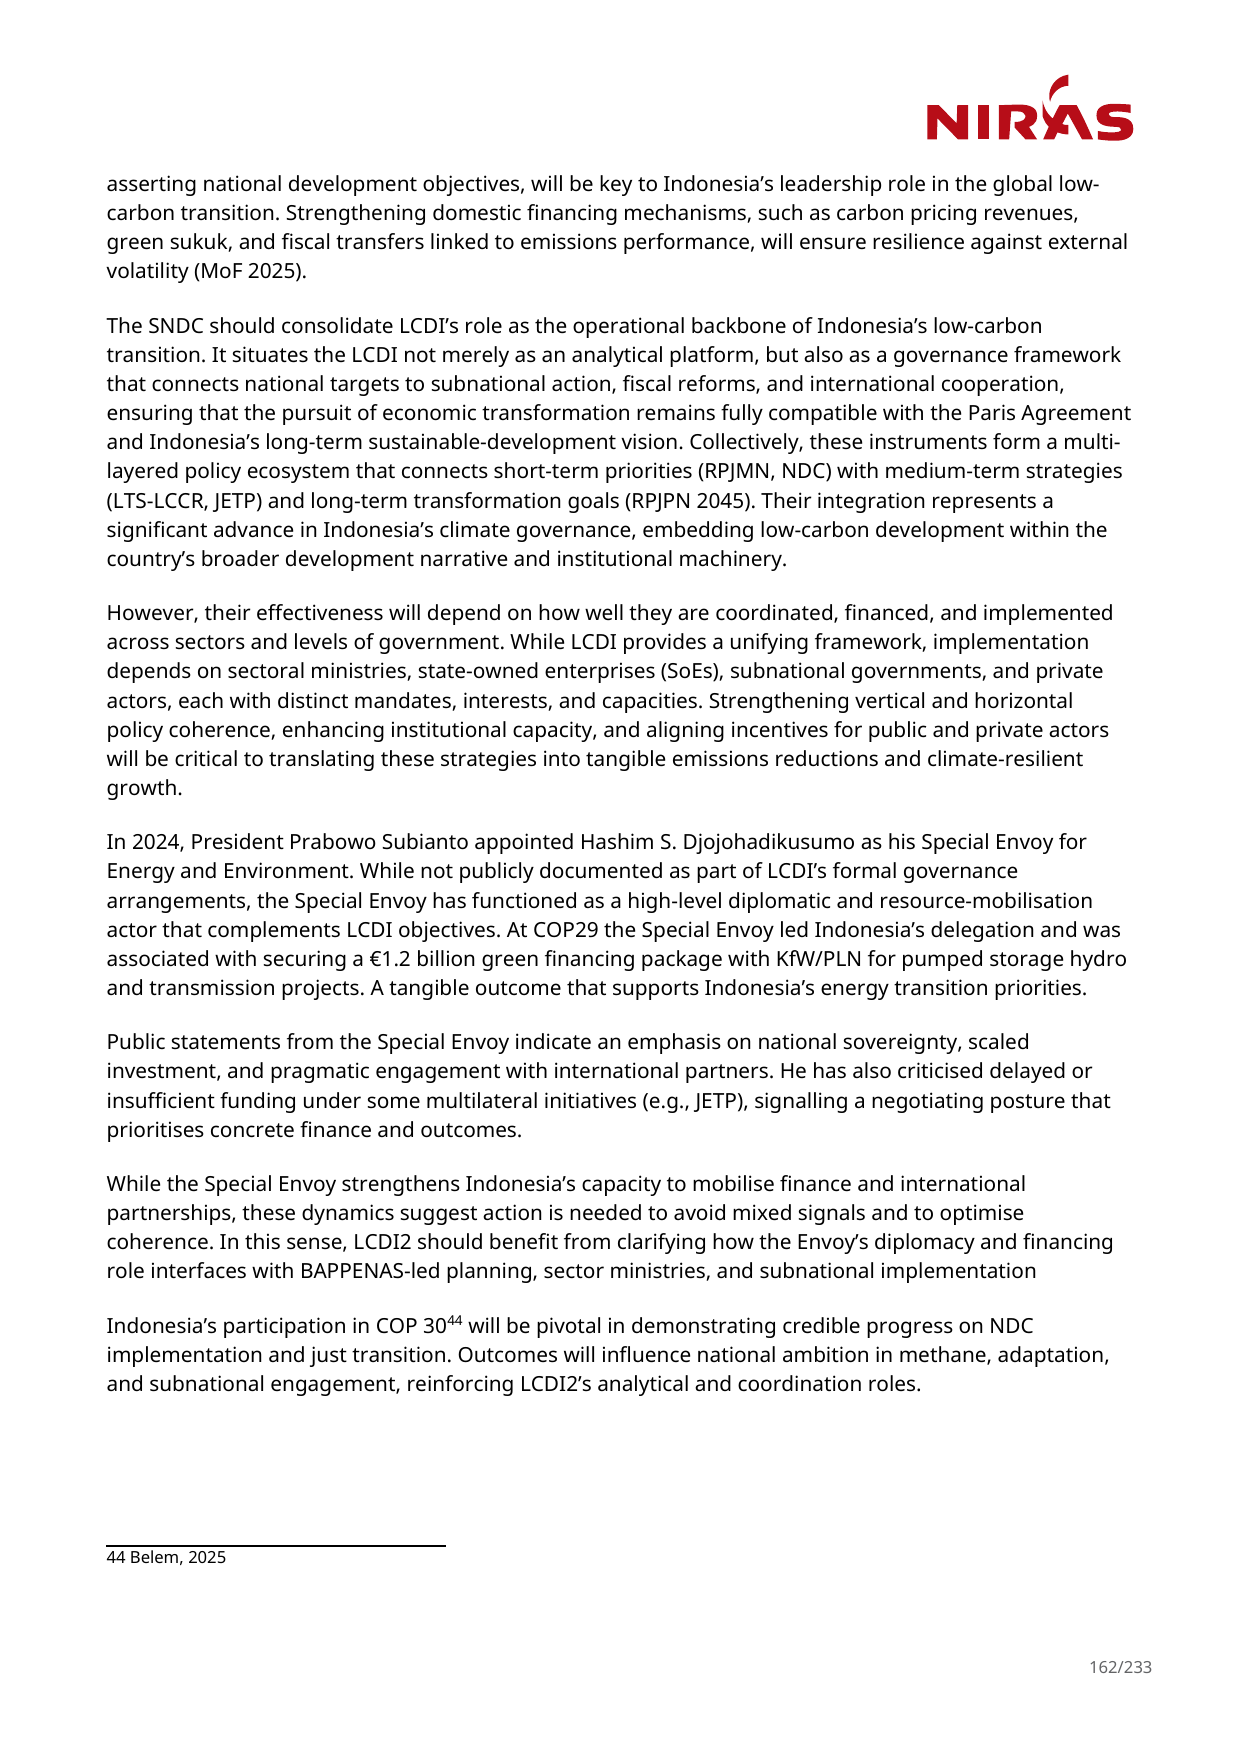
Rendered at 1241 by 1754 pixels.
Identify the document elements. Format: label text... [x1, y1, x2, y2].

text Belem, 2025 [106, 1546, 1134, 1568]
text Indonesia’s participation in COP 30 will be pivotal in demonstrating credible progress on NDC implementation and just transition. Outcomes will influence national ambition in methane, adaptation, and subnational engagement, reinforcing LCDI2’s analytical and coordination roles. [106, 1310, 1134, 1397]
text While the Special Envoy strengthens Indonesia’s capacity to mobilise finance and international partnerships, these dynamics suggest action is needed to avoid mixed signals and to optimise coherence. In this sense, LCDI2 should benefit from clarifying how the Envoy’s diplomacy and financing role interfaces with BAPPENAS-led planning, sector ministries, and subnational implementation [106, 1168, 1134, 1285]
text The SNDC should consolidate LCDI’s role as the operational backbone of Indonesia’s low-carbon transition. It situates the LCDI not merely as an analytical platform, but also as a governance framework that connects national targets to subnational action, fiscal reforms, and international cooperation, ensuring that the pursuit of economic transformation remains fully compatible with the Paris Agreement and Indonesia’s long-term sustainable-development vision. Collectively, these instruments form a multi-layered policy ecosystem that connects short-term priorities (RPJMN, NDC) with medium-term strategies (LTS-LCCR, JETP) and long-term transformation goals (RPJPN 2045). Their integration represents a significant advance in Indonesia’s climate governance, embedding low-carbon development within the country’s broader development narrative and institutional machinery. [106, 310, 1134, 572]
text In 2024, President Prabowo Subianto appointed Hashim S. Djojohadikusumo as his Special Envoy for Energy and Environment. While not publicly documented as part of LCDI’s formal governance arrangements, the Special Envoy has functioned as a high-level diplomatic and resource-mobilisation actor that complements LCDI objectives. At COP29 the Special Envoy led Indonesia’s delegation and was associated with securing a €1.2 billion green financing package with KfW/PLN for pumped storage hydro and transmission projects. A tangible outcome that supports Indonesia’s energy transition priorities. [106, 827, 1134, 1002]
text asserting national development objectives, will be key to Indonesia’s leadership role in the global low-carbon transition. Strengthening domestic financing mechanisms, such as carbon pricing revenues, green sukuk, and fiscal transfers linked to emissions performance, will ensure resilience against external volatility (MoF 2025). [106, 168, 1134, 285]
text Public statements from the Special Envoy indicate an emphasis on national sovereignty, scaled investment, and pragmatic engagement with international partners. He has also criticised delayed or insufficient funding under some multilateral initiatives (e.g., JETP), signalling a negotiating posture that prioritises concrete finance and outcomes. [106, 1027, 1134, 1143]
text However, their effectiveness will depend on how well they are coordinated, financed, and implemented across sectors and levels of government. While LCDI provides a unifying framework, implementation depends on sectoral ministries, state-owned enterprises (SoEs), subnational governments, and private actors, each with distinct mandates, interests, and capacities. Strengthening vertical and horizontal policy coherence, enhancing institutional capacity, and aligning incentives for public and private actors will be critical to translating these strategies into tangible emissions reductions and climate-resilient growth. [106, 597, 1134, 802]
